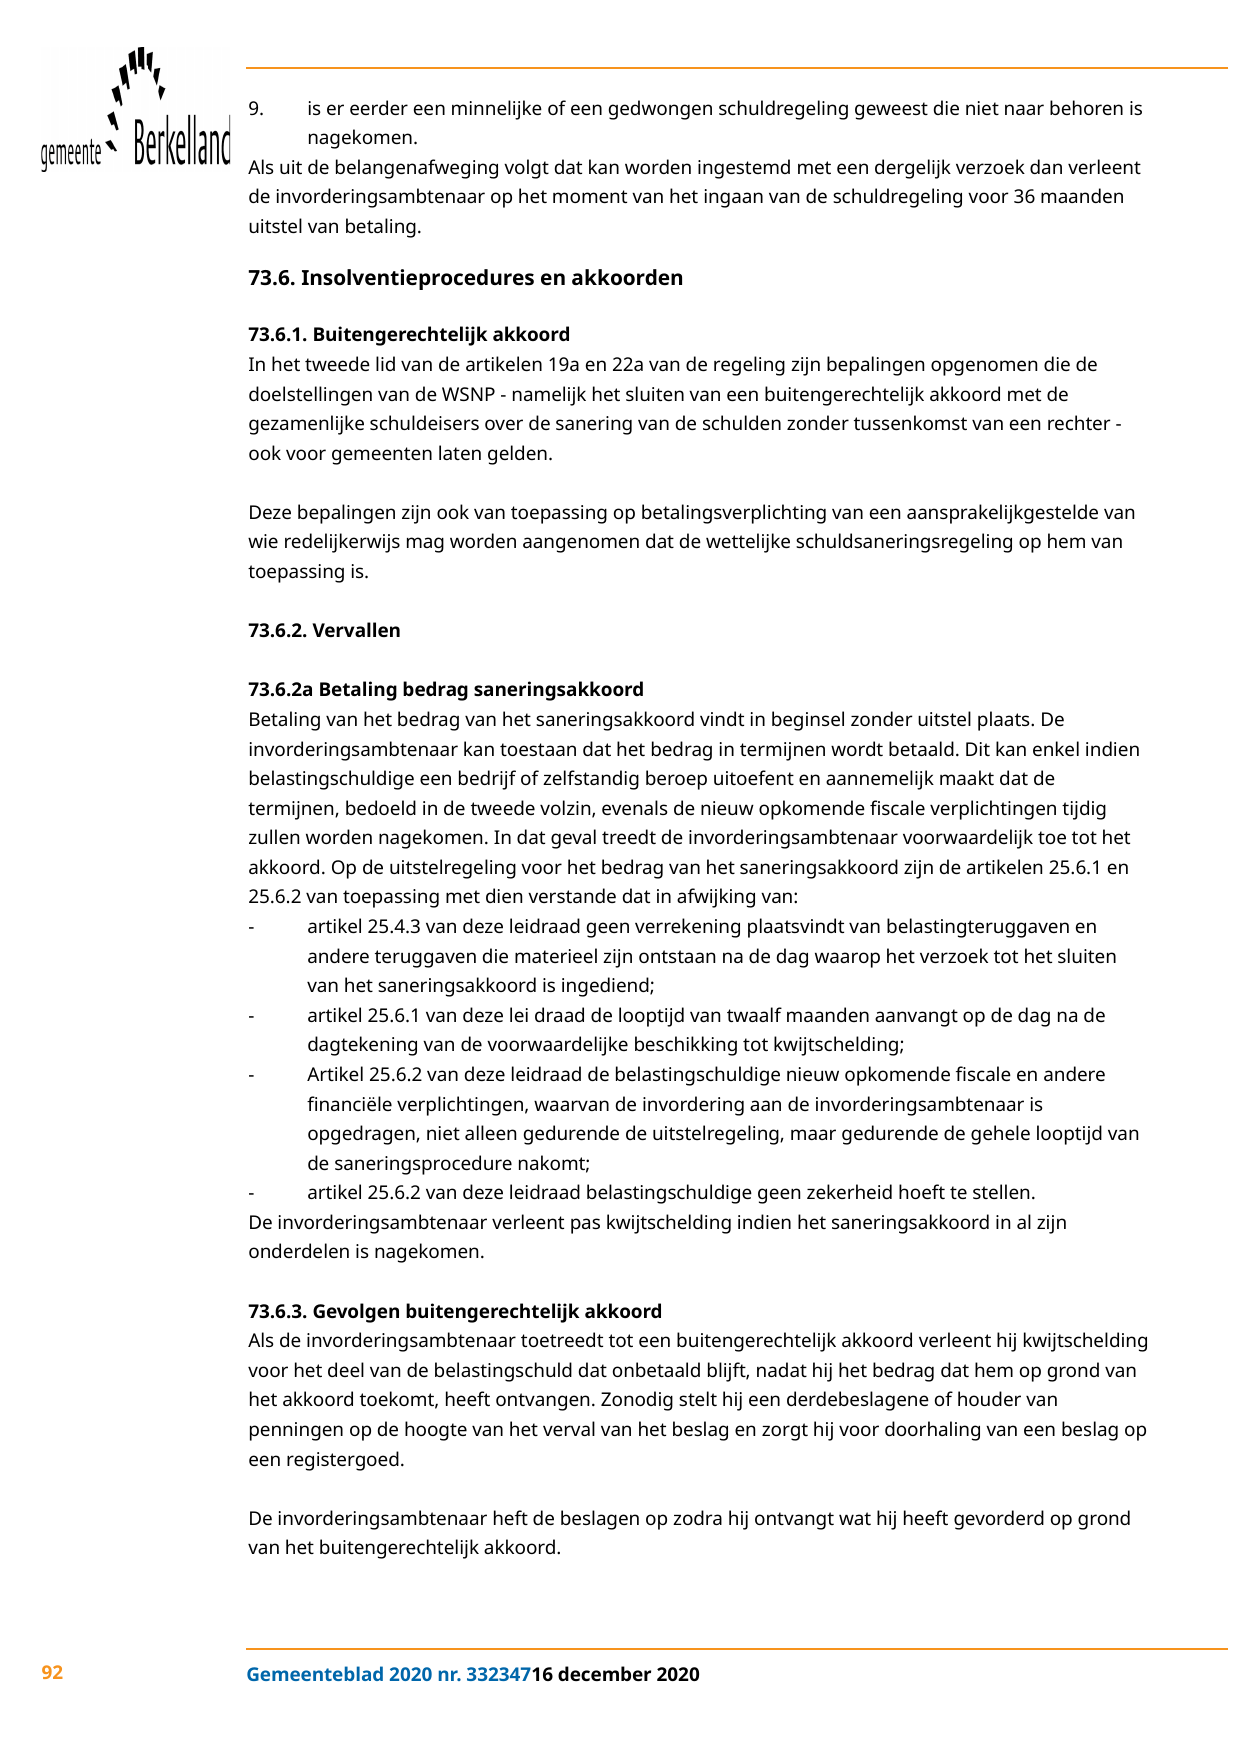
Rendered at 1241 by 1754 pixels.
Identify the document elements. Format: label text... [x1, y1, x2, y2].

picture [41, 47, 231, 172]
text Als uit de belangenafweging volgt dat kan worden ingestemd met een dergelijk verzoek dan verleent de invorderingsambtenaar op het moment van het ingaan van de schuldregeling voor 36 maanden uitstel van betaling. [248, 154, 1152, 239]
list Artikel 25.6.2 van deze leidraad de belastingschuldige nieuw opkomende fiscale en andere financiële verplichtingen, waarvan de invordering aan de invorderingsambtenaar is opgedragen, niet alleen gedurende de uitstelregeling, maar gedurende de gehele looptijd van de saneringsprocedure nakomt; [248, 1061, 1152, 1176]
text 73.6.3. Gevolgen buitengerechtelijk akkoord [248, 1298, 1152, 1323]
text Als de invorderingsambtenaar toetreedt tot een buitengerechtelijk akkoord verleent hij kwijtschelding voor het deel van de belastingschuld dat onbetaald blijft, nadat hij het bedrag dat hem op grond van het akkoord toekomt, heeft ontvangen. Zonodig stelt hij een derdebeslagene of houder van penningen op de hoogte van het verval van het beslag en zorgt hij voor doorhaling van een beslag op een registergoed. [248, 1327, 1152, 1471]
text Betaling van het bedrag van het saneringsakkoord vindt in beginsel zonder uitstel plaats. De invorderingsambtenaar kan toestaan dat het bedrag in termijnen wordt betaald. Dit kan enkel indien belastingschuldige een bedrijf of zelfstandig beroep uitoefent en aannemelijk maakt dat de termijnen, bedoeld in de tweede volzin, evenals de nieuw opkomende fiscale verplichtingen tijdig zullen worden nagekomen. In dat geval treedt de invorderingsambtenaar voorwaardelijk toe tot het akkoord. Op de uitstelregeling voor het bedrag van het saneringsakkoord zijn de artikelen 25.6.1 en 25.6.2 van toepassing met dien verstande dat in afwijking van: [248, 706, 1152, 909]
text 73.6. Insolventieprocedures en akkoorden [248, 263, 1152, 292]
list artikel 25.6.1 van deze lei draad de looptijd van twaalf maanden aanvangt op de dag na de dagtekening van de voorwaardelijke beschikking tot kwijtschelding; [248, 1002, 1152, 1057]
text 73.6.1. Buitengerechtelijk akkoord [248, 322, 1152, 347]
list is er eerder een minnelijke of een gedwongen schuldregeling geweest die niet naar behoren is nagekomen. [248, 95, 1152, 150]
list artikel 25.4.3 van deze leidraad geen verrekening plaatsvindt van belastingteruggaven en andere teruggaven die materieel zijn ontstaan na de dag waarop het verzoek tot het sluiten van het saneringsakkoord is ingediend; [248, 913, 1152, 998]
list artikel 25.6.2 van deze leidraad belastingschuldige geen zekerheid hoeft te stellen. [248, 1179, 1152, 1205]
text In het tweede lid van de artikelen 19a en 22a van de regeling zijn bepalingen opgenomen die de doelstellingen van de WSNP - namelijk het sluiten van een buitengerechtelijk akkoord met de gezamenlijke schuldeisers over de sanering van de schulden zonder tussenkomst van een rechter - ook voor gemeenten laten gelden. [248, 351, 1152, 466]
text Deze bepalingen zijn ook van toepassing op betalingsverplichting van een aansprakelijkgestelde van wie redelijkerwijs mag worden aangenomen dat de wettelijke schuldsaneringsregeling op hem van toepassing is. [248, 499, 1152, 584]
text 73.6.2a Betaling bedrag saneringsakkoord [248, 677, 1152, 702]
text 73.6.2. Vervallen [248, 617, 1152, 643]
text onderdelen is nagekomen. [248, 1239, 1152, 1264]
text De invorderingsambtenaar verleent pas kwijtschelding indien het saneringsakkoord in al zijn [248, 1209, 1152, 1235]
text De invorderingsambtenaar heft de beslagen op zodra hij ontvangt wat hij heeft gevorderd op grond van het buitengerechtelijk akkoord. [248, 1505, 1152, 1560]
